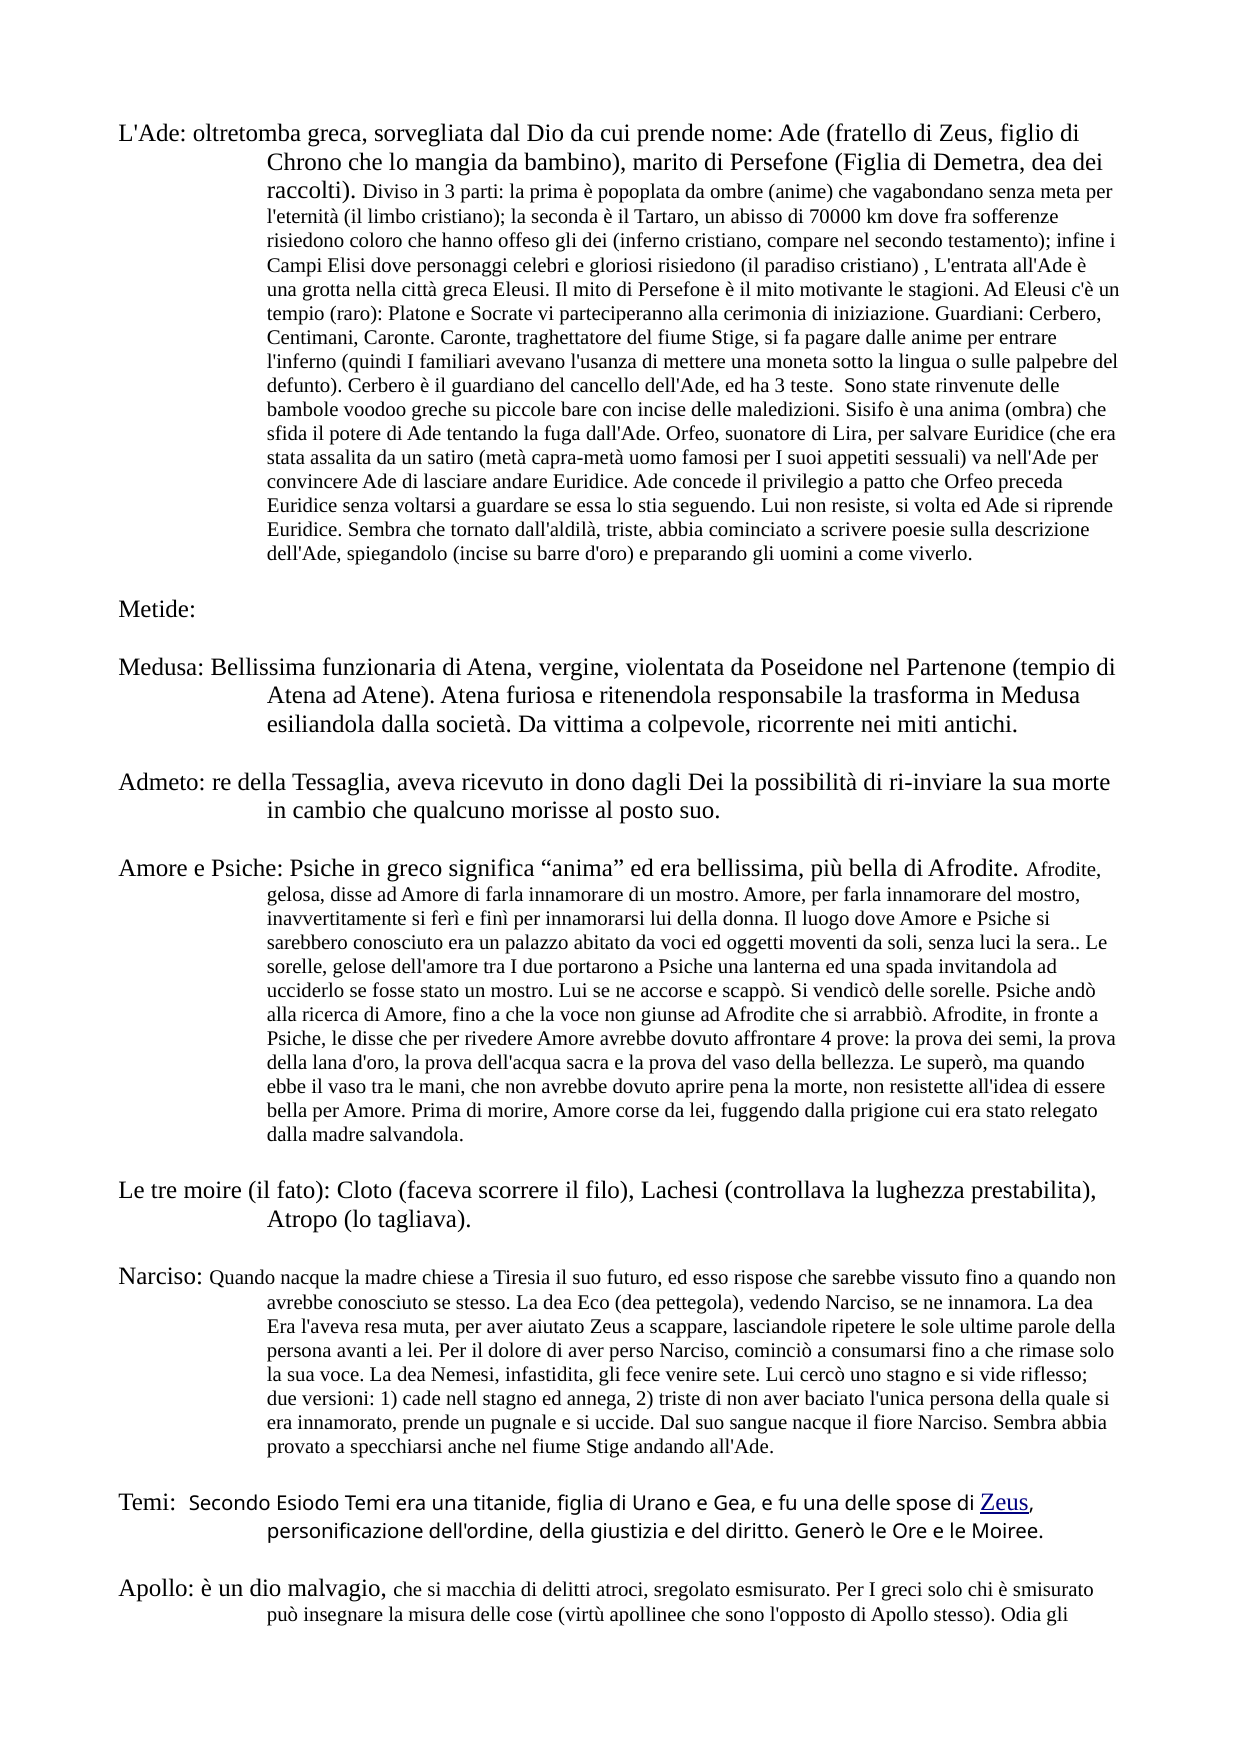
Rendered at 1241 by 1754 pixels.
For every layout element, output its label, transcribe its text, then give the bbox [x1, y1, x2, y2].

text Narciso: Quando nacque la madre chiese a Tiresia il suo futuro, ed esso rispose che sarebbe vissuto fino a quando non avrebbe conosciuto se stesso. La dea Eco (dea pettegola), vedendo Narciso, se ne innamora. La dea Era l'aveva resa muta, per aver aiutato Zeus a scappare, lasciandole ripetere le sole ultime parole della persona avanti a lei. Per il dolore di aver perso Narciso, cominciò a consumarsi fino a che rimase solo la sua voce. La dea Nemesi, infastidita, gli fece venire sete. Lui cercò uno stagno e si vide riflesso; due versioni: 1) cade nell stagno ed annega, 2) triste di non aver baciato l'unica persona della quale si era innamorato, prende un pugnale e si uccide. Dal suo sangue nacque il fiore Narciso. Sembra abbia provato a specchiarsi anche nel fiume Stige andando all'Ade. [118, 1261, 1122, 1458]
text Le tre moire (il fato): Cloto (faceva scorrere il filo), Lachesi (controllava la lughezza prestabilita), Atropo (lo tagliava). [118, 1175, 1122, 1232]
text Apollo: è un dio malvagio, che si macchia di delitti atroci, sregolato esmisurato. Per I greci solo chi è smisurato può insegnare la misura delle cose (virtù apollinee che sono l'opposto di Apollo stesso). Odia gli [118, 1573, 1122, 1626]
text L'Ade: oltretomba greca, sorvegliata dal Dio da cui prende nome: Ade (fratello di Zeus, figlio di Chrono che lo mangia da bambino), marito di Persefone (Figlia di Demetra, dea dei raccolti). Diviso in 3 parti: la prima è popoplata da ombre (anime) che vagabondano senza meta per l'eternità (il limbo cristiano); la seconda è il Tartaro, un abisso di 70000 km dove fra sofferenze risiedono coloro che hanno offeso gli dei (inferno cristiano, compare nel secondo testamento); infine i Campi Elisi dove personaggi celebri e gloriosi risiedono (il paradiso cristiano) , L'entrata all'Ade è una grotta nella città greca Eleusi. Il mito di Persefone è il mito motivante le stagioni. Ad Eleusi c'è un tempio (raro): Platone e Socrate vi parteciperanno alla cerimonia di iniziazione. Guardiani: Cerbero, Centimani, Caronte. Caronte, traghettatore del fiume Stige, si fa pagare dalle anime per entrare l'inferno (quindi I familiari avevano l'usanza di mettere una moneta sotto la lingua o sulle palpebre del defunto). Cerbero è il guardiano del cancello dell'Ade, ed ha 3 teste. Sono state rinvenute delle bambole voodoo greche su piccole bare con incise delle maledizioni. Sisifo è una anima (ombra) che sfida il potere di Ade tentando la fuga dall'Ade. Orfeo, suonatore di Lira, per salvare Euridice (che era stata assalita da un satiro (metà capra-metà uomo famosi per I suoi appetiti sessuali) va nell'Ade per convincere Ade di lasciare andare Euridice. Ade concede il privilegio a patto che Orfeo preceda Euridice senza voltarsi a guardare se essa lo stia seguendo. Lui non resiste, si volta ed Ade si riprende Euridice. Sembra che tornato dall'aldilà, triste, abbia cominciato a scrivere poesie sulla descrizione dell'Ade, spiegandolo (incise su barre d'oro) e preparando gli uomini a come viverlo. [118, 118, 1122, 565]
text Amore e Psiche: Psiche in greco significa “anima” ed era bellissima, più bella di Afrodite. Afrodite, gelosa, disse ad Amore di farla innamorare di un mostro. Amore, per farla innamorare del mostro, inavvertitamente si ferì e finì per innamorarsi lui della donna. Il luogo dove Amore e Psiche si sarebbero conosciuto era un palazzo abitato da voci ed oggetti moventi da soli, senza luci la sera.. Le sorelle, gelose dell'amore tra I due portarono a Psiche una lanterna ed una spada invitandola ad ucciderlo se fosse stato un mostro. Lui se ne accorse e scappò. Si vendicò delle sorelle. Psiche andò alla ricerca di Amore, fino a che la voce non giunse ad Afrodite che si arrabbiò. Afrodite, in fronte a Psiche, le disse che per rivedere Amore avrebbe dovuto affrontare 4 prove: la prova dei semi, la prova della lana d'oro, la prova dell'acqua sacra e la prova del vaso della bellezza. Le superò, ma quando ebbe il vaso tra le mani, che non avrebbe dovuto aprire pena la morte, non resistette all'idea di essere bella per Amore. Prima di morire, Amore corse da lei, fuggendo dalla prigione cui era stato relegato dalla madre salvandola. [118, 853, 1122, 1146]
text Medusa: Bellissima funzionaria di Atena, vergine, violentata da Poseidone nel Partenone (tempio di Atena ad Atene). Atena furiosa e ritenendola responsabile la trasforma in Medusa esiliandola dalla società. Da vittima a colpevole, ricorrente nei miti antichi. [118, 652, 1122, 738]
text Admeto: re della Tessaglia, aveva ricevuto in dono dagli Dei la possibilità di ri-inviare la sua morte in cambio che qualcuno morisse al posto suo. [118, 767, 1122, 824]
text Temi: Secondo Esiodo Temi era una titanide, figlia di Urano e Gea, e fu una delle spose di Zeus, personificazione dell'ordine, della giustizia e del diritto. Generò le Ore e le Moiree. [118, 1487, 1122, 1544]
text Metide: [118, 594, 1122, 623]
